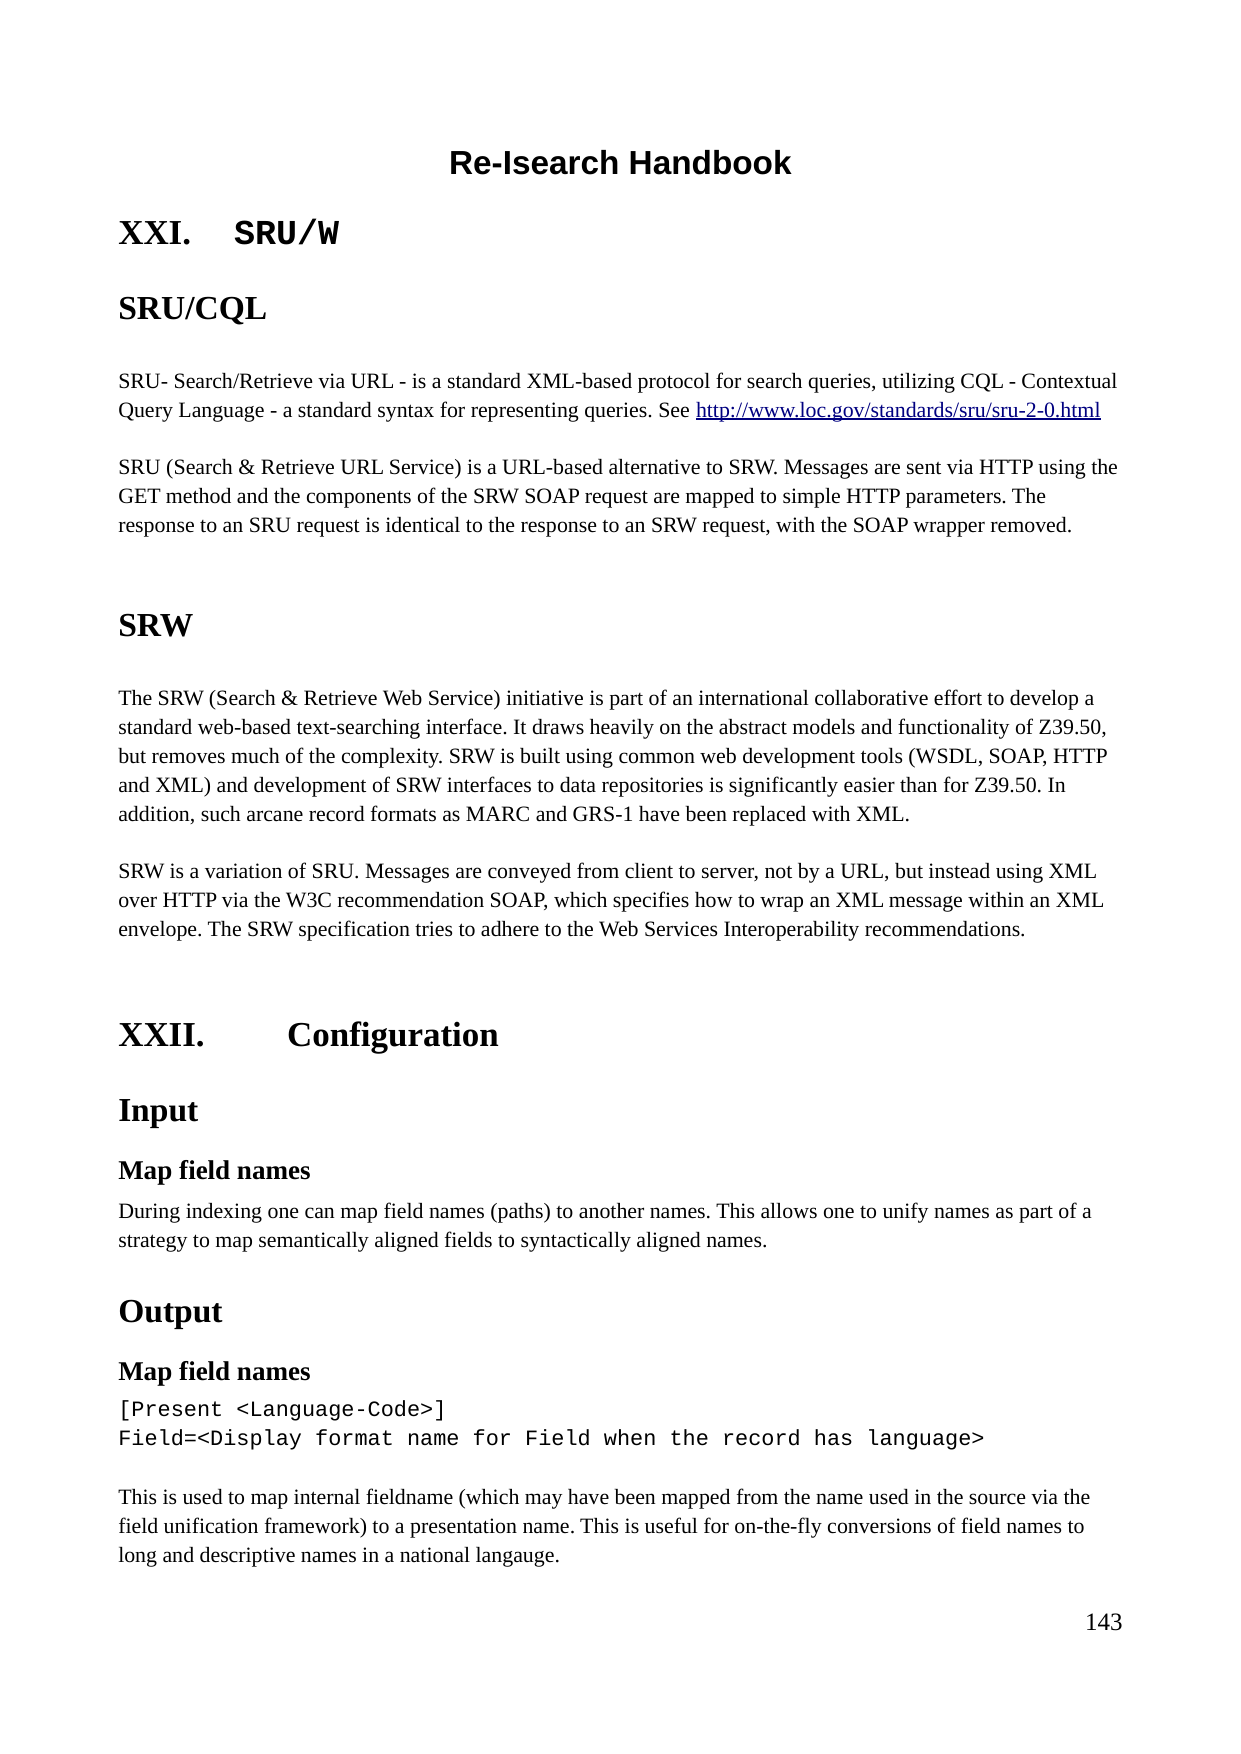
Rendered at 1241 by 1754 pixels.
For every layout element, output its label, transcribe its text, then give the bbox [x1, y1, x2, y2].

subtitle Map field names [118, 1154, 1122, 1185]
subtitle SRU/CQL [118, 288, 1122, 327]
subtitle SRU/W [118, 212, 1122, 255]
subtitle Map field names [118, 1355, 1122, 1386]
subtitle Configuration [118, 1014, 1122, 1057]
text This is used to map internal fieldname (which may have been mapped from the name used in the source via the field unification framework) to a presentation name. This is useful for on-the-fly conversions of field names to long and descriptive names in a national langauge. [118, 1484, 1122, 1567]
text [Present <Language-Code>] [118, 1399, 1122, 1423]
text SRW is a variation of SRU. Messages are conveyed from client to server, not by a URL, but instead using XML over HTTP via the W3C recommendation SOAP, which specifies how to wrap an XML message within an XML envelope. The SRW specification tries to adhere to the Web Services Interoperability recommendations. [118, 858, 1122, 942]
text SRU (Search & Retrieve URL Service) is a URL-based alternative to SRW. Messages are sent via HTTP using the GET method and the components of the SRW SOAP request are mapped to simple HTTP parameters. The response to an SRU request is identical to the response to an SRW request, with the SOAP wrapper removed. [118, 454, 1122, 537]
text Field=<Display format name for Field when the record has language> [118, 1427, 1122, 1452]
subtitle SRW [118, 605, 1122, 644]
text SRU- Search/Retrieve via URL - is a standard XML-based protocol for search queries, utilizing CQL - Contextual Query Language - a standard syntax for representing queries. See http://www.loc.gov/standards/sru/sru-2-0.html [118, 368, 1122, 422]
text The SRW (Search & Retrieve Web Service) initiative is part of an international collaborative effort to develop a standard web-based text-searching interface. It draws heavily on the abstract models and functionality of Z39.50, but removes much of the complexity. SRW is built using common web development tools (WSDL, SOAP, HTTP and XML) and development of SRW interfaces to data repositories is significantly easier than for Z39.50. In addition, such arcane record formats as MARC and GRS-1 have been replaced with XML. [118, 685, 1122, 826]
subtitle Input [118, 1090, 1122, 1129]
text During indexing one can map field names (paths) to another names. This allows one to unify names as part of a strategy to map semantically aligned fields to syntactically aligned names. [118, 1198, 1122, 1252]
subtitle Output [118, 1291, 1122, 1330]
